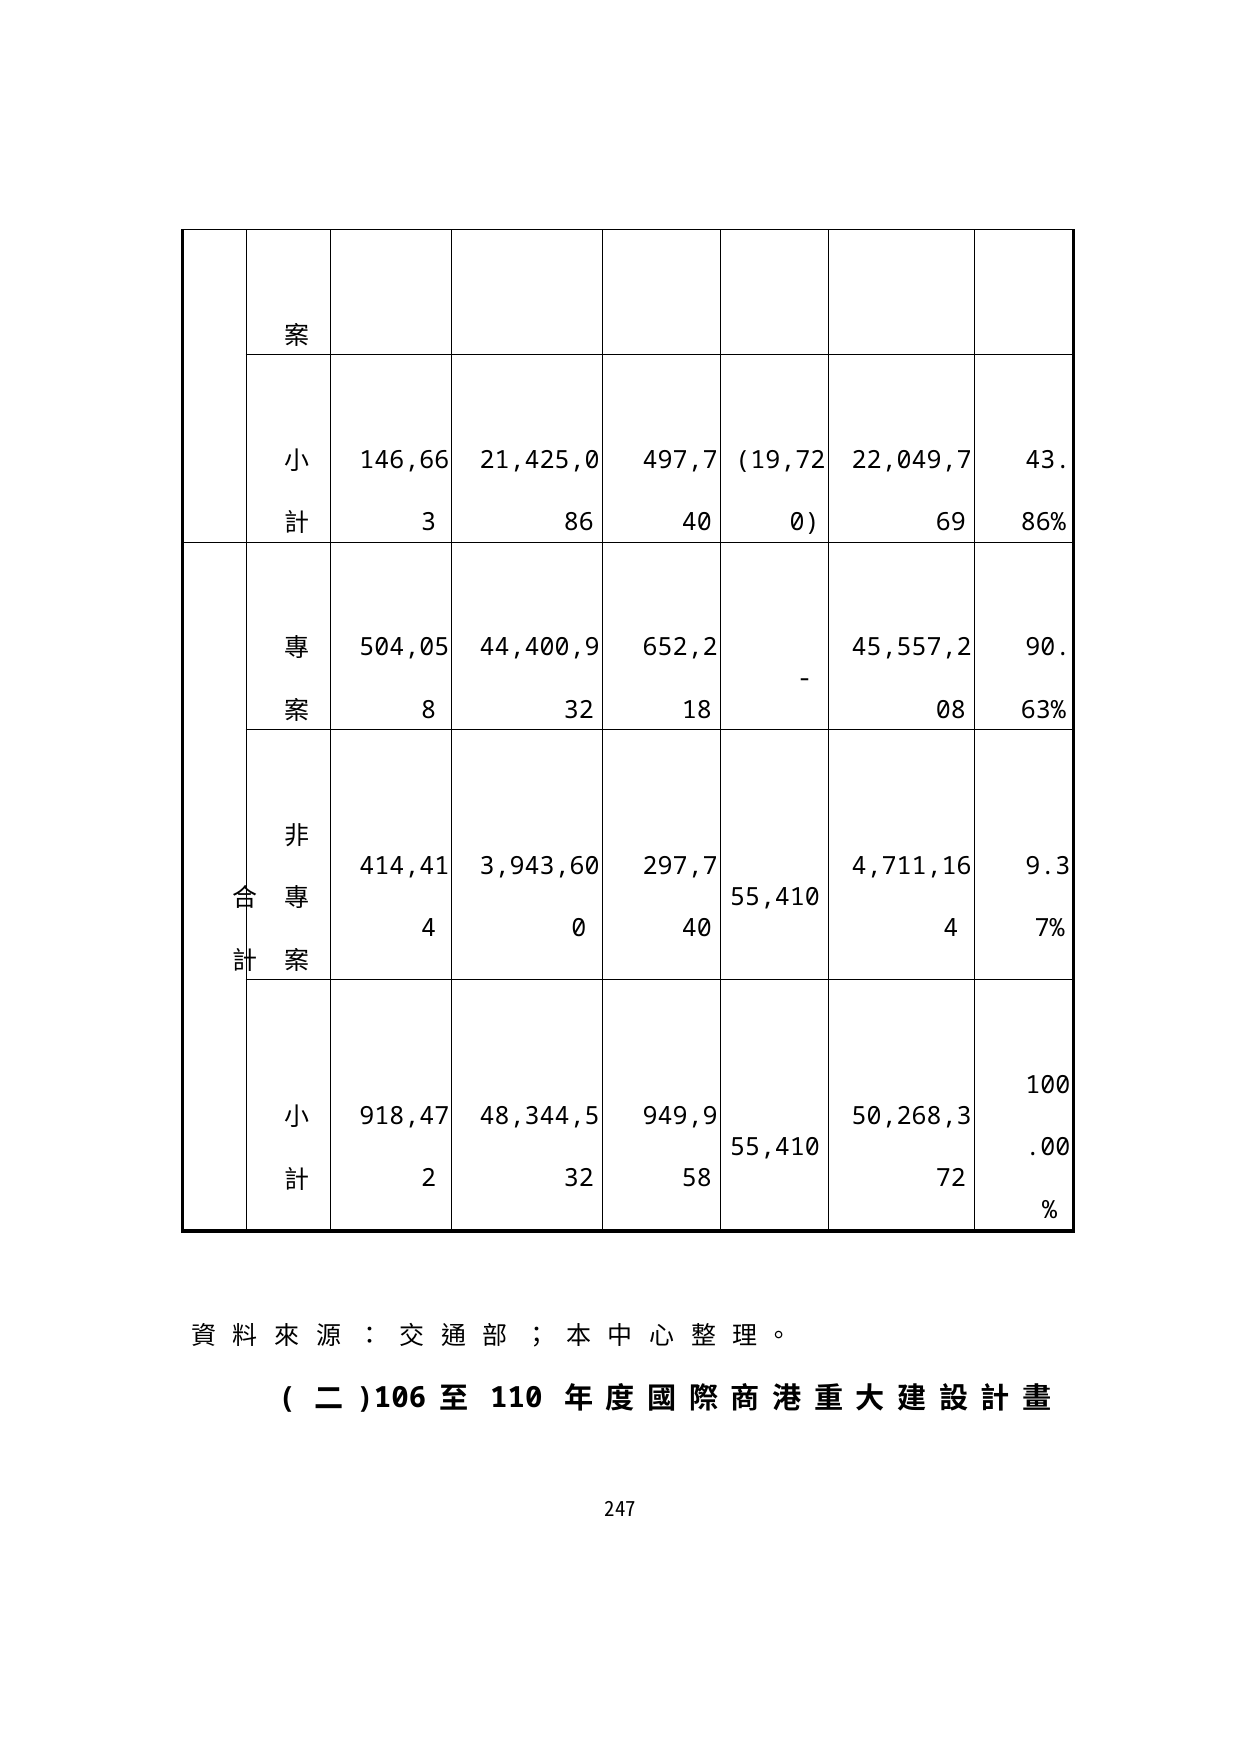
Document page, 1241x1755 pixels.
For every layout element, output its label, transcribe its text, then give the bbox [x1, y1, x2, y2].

table_cell 918,472 [331, 980, 451, 1229]
table_cell 合計 [184, 543, 246, 1229]
table_cell - [331, 230, 451, 354]
table_cell 45,557,208 [829, 543, 974, 729]
table_cell 414,414 [331, 730, 451, 979]
table_cell 非專案 [247, 730, 330, 979]
table_cell [452, 230, 602, 354]
table_cell 44,400,932 [452, 543, 602, 729]
table_cell 50,268,372 [829, 980, 974, 1229]
table_cell 100.00% [975, 980, 1072, 1229]
table_cell 港務公司 [184, 230, 246, 542]
table_cell 專案 [247, 543, 330, 729]
text (二)106至110年度國際商港重大建設計畫 [242, 1354, 1058, 1417]
table_cell 4,711,164 [829, 730, 974, 979]
table_cell 90.63% [975, 543, 1072, 729]
table_cell 43.86% [975, 355, 1072, 542]
table_cell [829, 230, 974, 354]
table_cell 146,663 [331, 355, 451, 542]
table_cell 949,958 [603, 980, 720, 1229]
table_cell 55,410 [721, 980, 828, 1229]
table_cell 小計 [247, 355, 330, 542]
table_cell (19,720) [721, 355, 828, 542]
table_cell 297,740 [603, 730, 720, 979]
table_cell 652,218 [603, 543, 720, 729]
table_cell 504,058 [331, 543, 451, 729]
table_cell 48,344,532 [452, 980, 602, 1229]
table_cell [603, 230, 720, 354]
table_cell [721, 230, 828, 354]
table_cell 3,943,600 [452, 730, 602, 979]
table_cell 小計 [247, 980, 330, 1229]
table_cell - [721, 543, 828, 729]
table_cell 55,410 [721, 730, 828, 979]
table_cell 497,740 [603, 355, 720, 542]
table_cell 非專案 [247, 230, 330, 354]
table_cell 21,425,086 [452, 355, 602, 542]
table_cell 22,049,769 [829, 355, 974, 542]
table_cell 9.37% [975, 730, 1072, 979]
text 資料來源：交通部；本中心整理。 [183, 1292, 1058, 1354]
table_cell [975, 230, 1072, 354]
